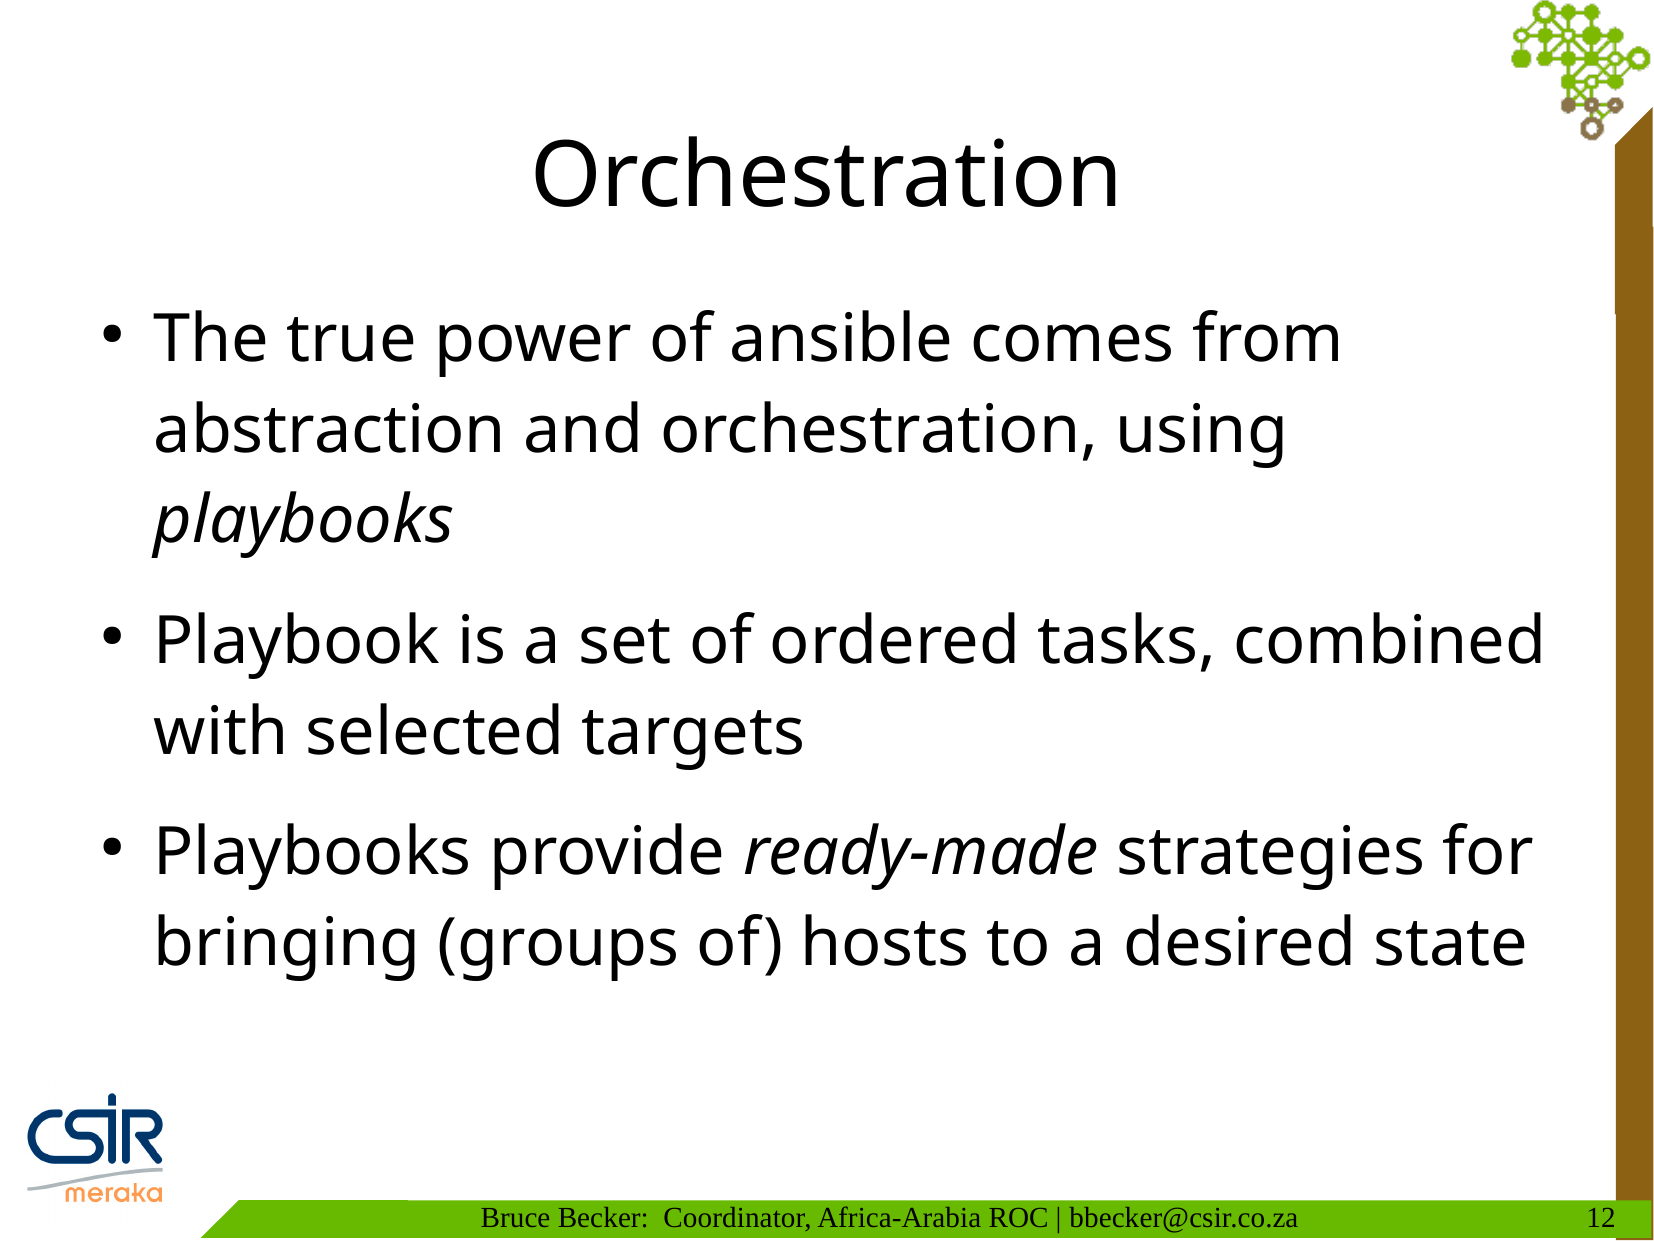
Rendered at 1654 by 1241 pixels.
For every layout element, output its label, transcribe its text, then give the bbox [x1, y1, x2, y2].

picture [12, 1074, 178, 1225]
title Orchestration [82, 67, 1571, 275]
picture [1503, 0, 1654, 144]
list The true power of ansible comes from abstraction and orchestration, using playbooks Playbook is a set of ordered tasks, combined with selected targets Playbooks provide ready-made strategies for bringing (groups of) hosts to a desired state [82, 290, 1571, 1010]
